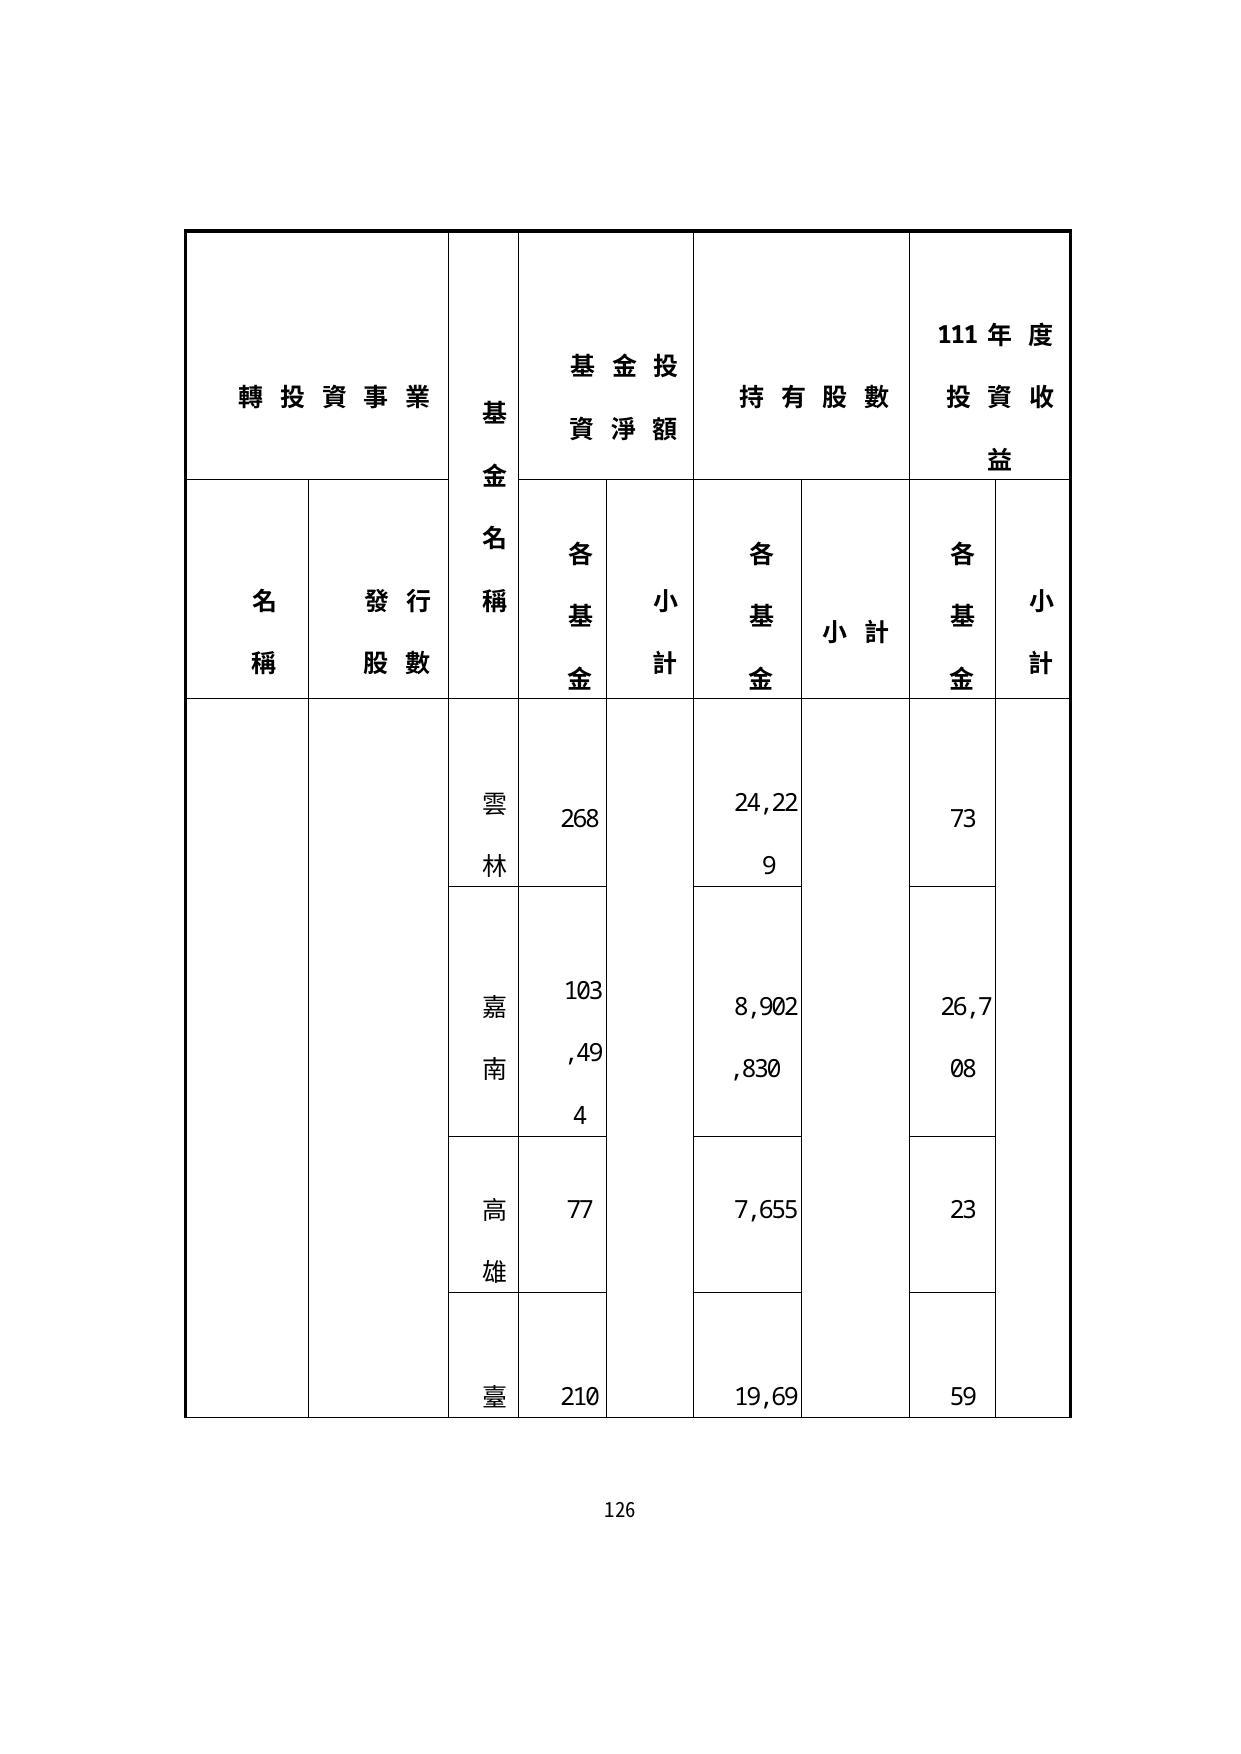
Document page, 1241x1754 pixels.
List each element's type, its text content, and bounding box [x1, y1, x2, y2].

table_header 基金名稱 [449, 233, 518, 698]
table_cell 8,902,830 [694, 887, 801, 1136]
table_header 持有股數 [694, 233, 909, 479]
table_cell 210 [519, 1293, 606, 1417]
table_cell 24,229 [694, 699, 801, 886]
table_cell [996, 699, 1069, 1417]
table_cell 各基金 [910, 480, 995, 698]
table_cell 小計 [607, 480, 693, 698]
table_cell 小計 [802, 480, 909, 698]
table_cell 23 [910, 1137, 995, 1292]
table_cell 嘉南 [449, 887, 518, 1136]
table_cell [187, 699, 308, 1417]
table_cell 59 [910, 1293, 995, 1417]
table_header 111年度 投資收益 [910, 233, 1069, 479]
table_cell 發行股數 [309, 480, 448, 698]
table_cell [802, 699, 909, 1417]
table_cell [309, 699, 448, 1417]
table_cell 77 [519, 1137, 606, 1292]
table_cell 小計 [996, 480, 1069, 698]
table_cell 高雄 [449, 1137, 518, 1292]
table_cell 73 [910, 699, 995, 886]
table_cell [607, 699, 693, 1417]
table_cell 各基金 [694, 480, 801, 698]
table_cell 26,708 [910, 887, 995, 1136]
table_header 轉投資事業 [187, 233, 448, 479]
table_cell 7,655 [694, 1137, 801, 1292]
table_cell 臺 [449, 1293, 518, 1417]
table_cell 268 [519, 699, 606, 886]
table_cell 各基金 [519, 480, 606, 698]
table_cell 名稱 [187, 480, 308, 698]
table_header 基金投資淨額 [519, 233, 693, 479]
table_cell 雲林 [449, 699, 518, 886]
table_cell 103,494 [519, 887, 606, 1136]
table_cell 19,69 [694, 1293, 801, 1417]
